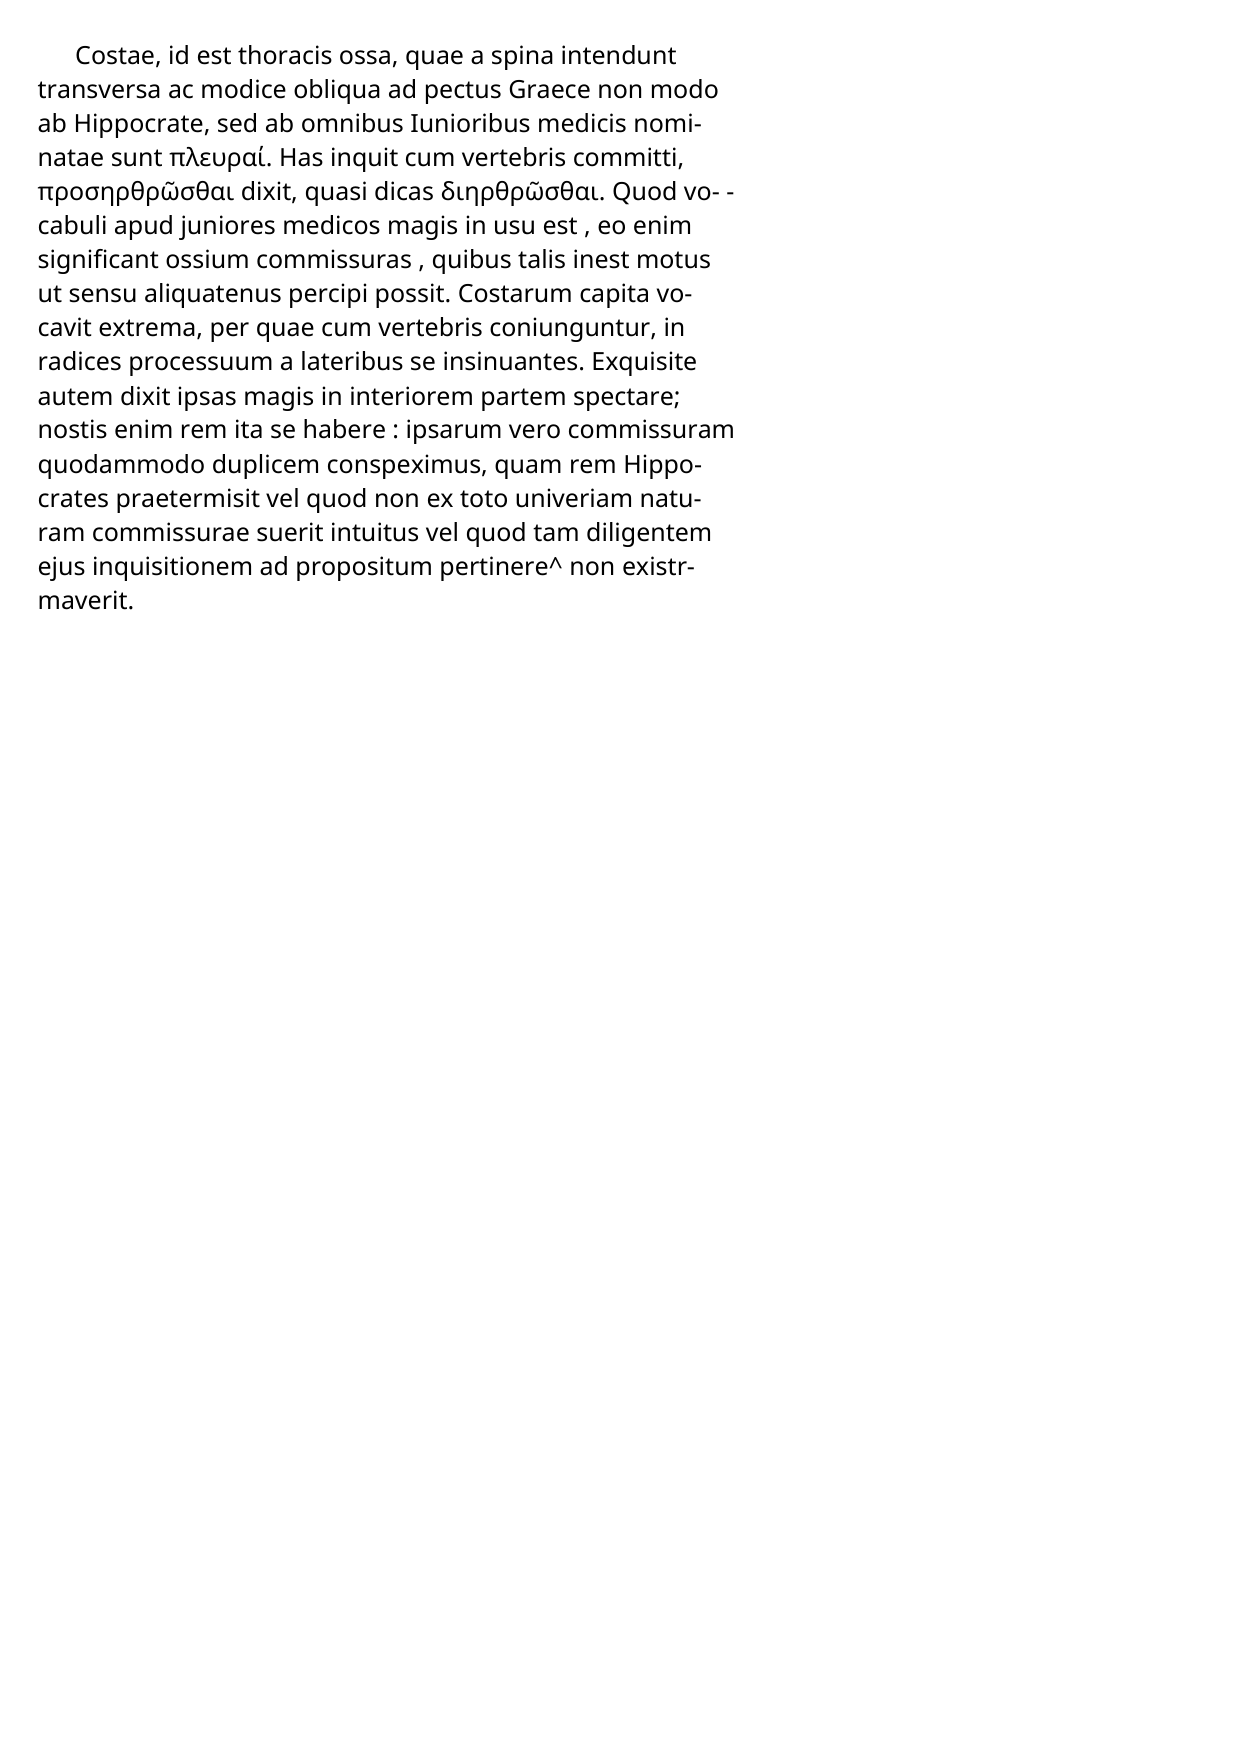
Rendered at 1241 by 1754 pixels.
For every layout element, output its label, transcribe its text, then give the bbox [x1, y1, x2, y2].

text Costae, id est thoracis ossa, quae a spina intendunt transversa ac modice obliqua ad pectus Graece non modo ab Hippocrate, sed ab omnibus Iunioribus medicis nomi- natae sunt πλευραί. Has inquit cum vertebris committi, προσηρθρῶσθαι dixit, quasi dicas διηρθρῶσθαι. Quod vo- - cabuli apud juniores medicos magis in usu est , eo enim significant ossium commissuras , quibus talis inest motus ut sensu aliquatenus percipi possit. Costarum capita vo- cavit extrema, per quae cum vertebris coniunguntur, in radices processuum a lateribus se insinuantes. Exquisite autem dixit ipsas magis in interiorem partem spectare; nostis enim rem ita se habere : ipsarum vero commissuram quodammodo duplicem conspeximus, quam rem Hippo- crates praetermisit vel quod non ex toto univeriam natu- ram commissurae suerit intuitus vel quod tam diligentem ejus inquisitionem ad propositum pertinere^ non existr- maverit. [37, 37, 1203, 617]
